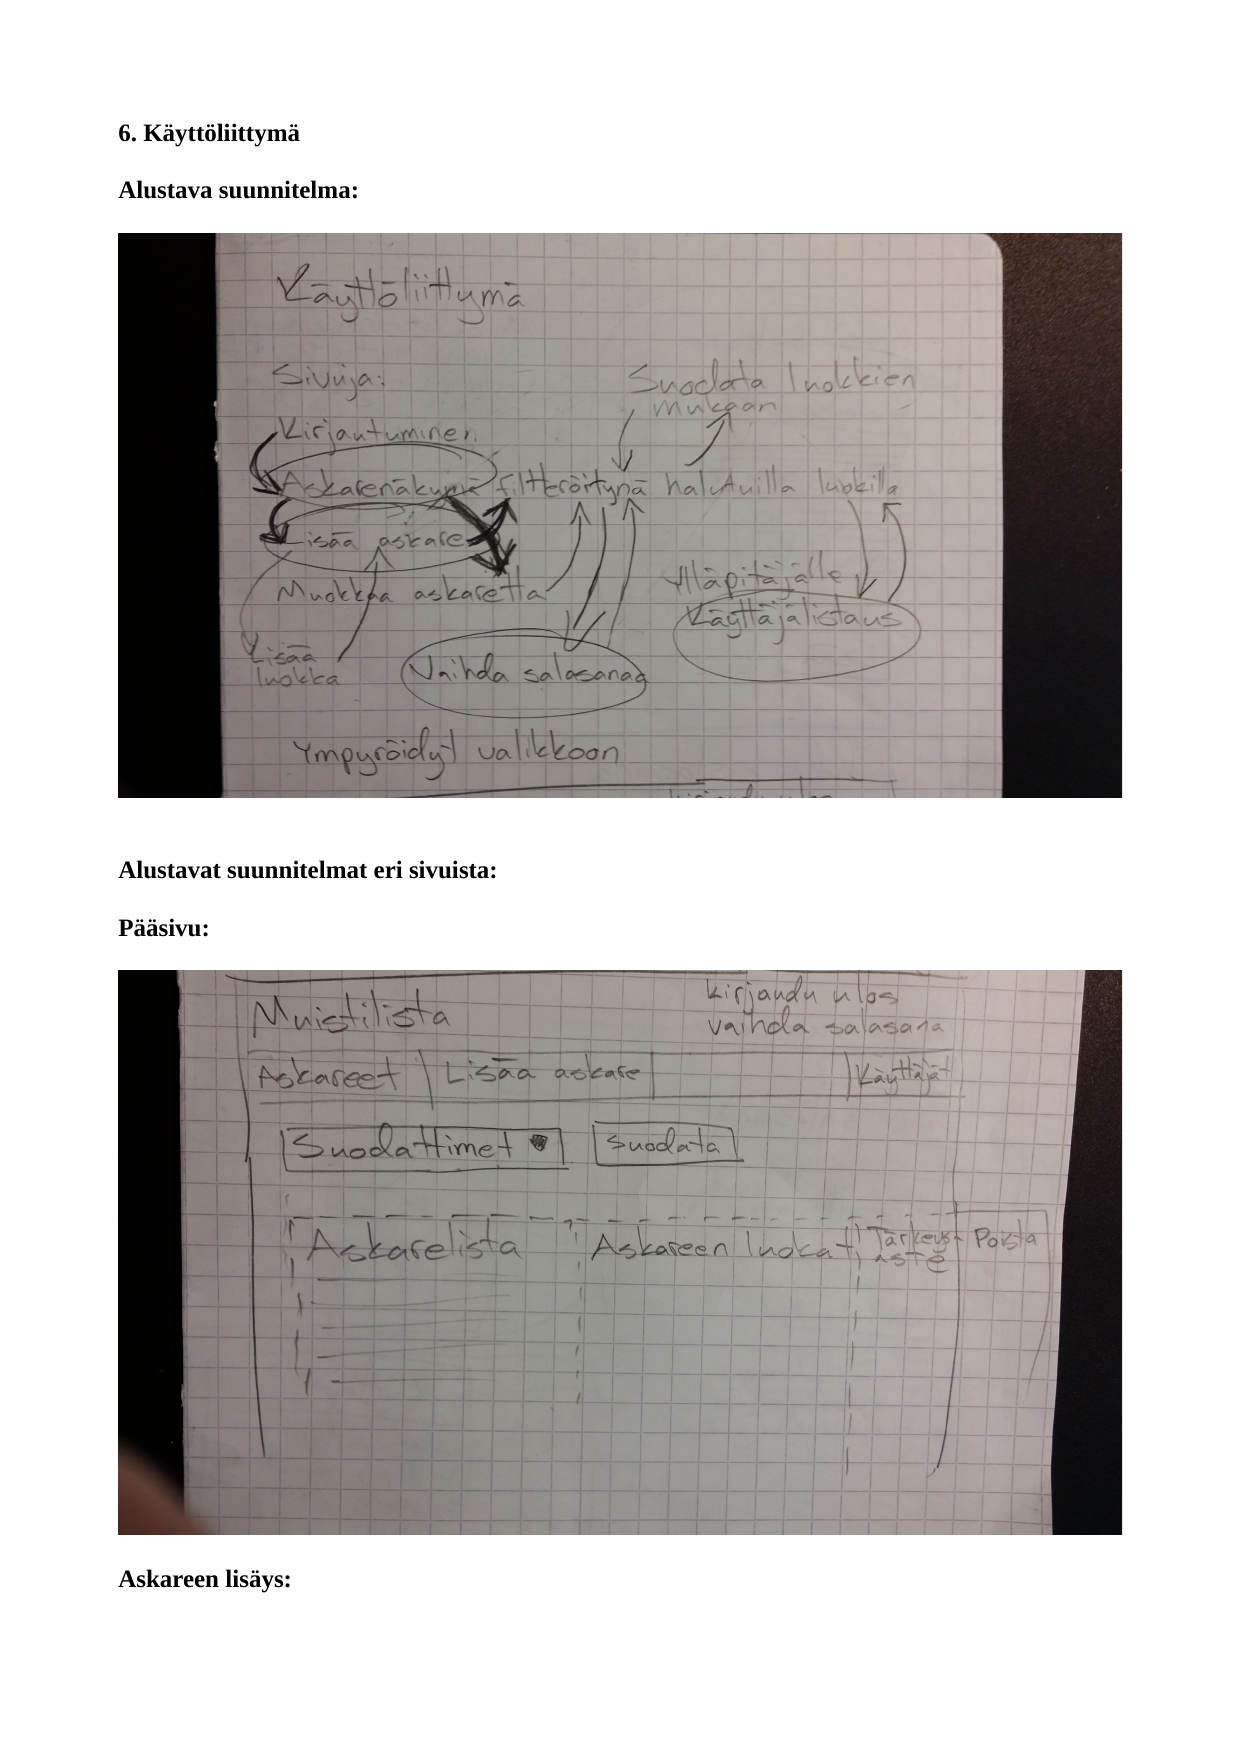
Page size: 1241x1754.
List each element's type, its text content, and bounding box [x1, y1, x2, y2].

text Alustava suunnitelma: [118, 176, 1122, 204]
picture [118, 233, 1123, 798]
picture [118, 970, 1123, 1535]
text Askareen lisäys: [118, 1564, 1122, 1592]
text Pääsivu: [118, 913, 1122, 942]
text 6. Käyttöliittymä [118, 118, 1122, 147]
text Alustavat suunnitelmat eri sivuista: [118, 855, 1122, 884]
